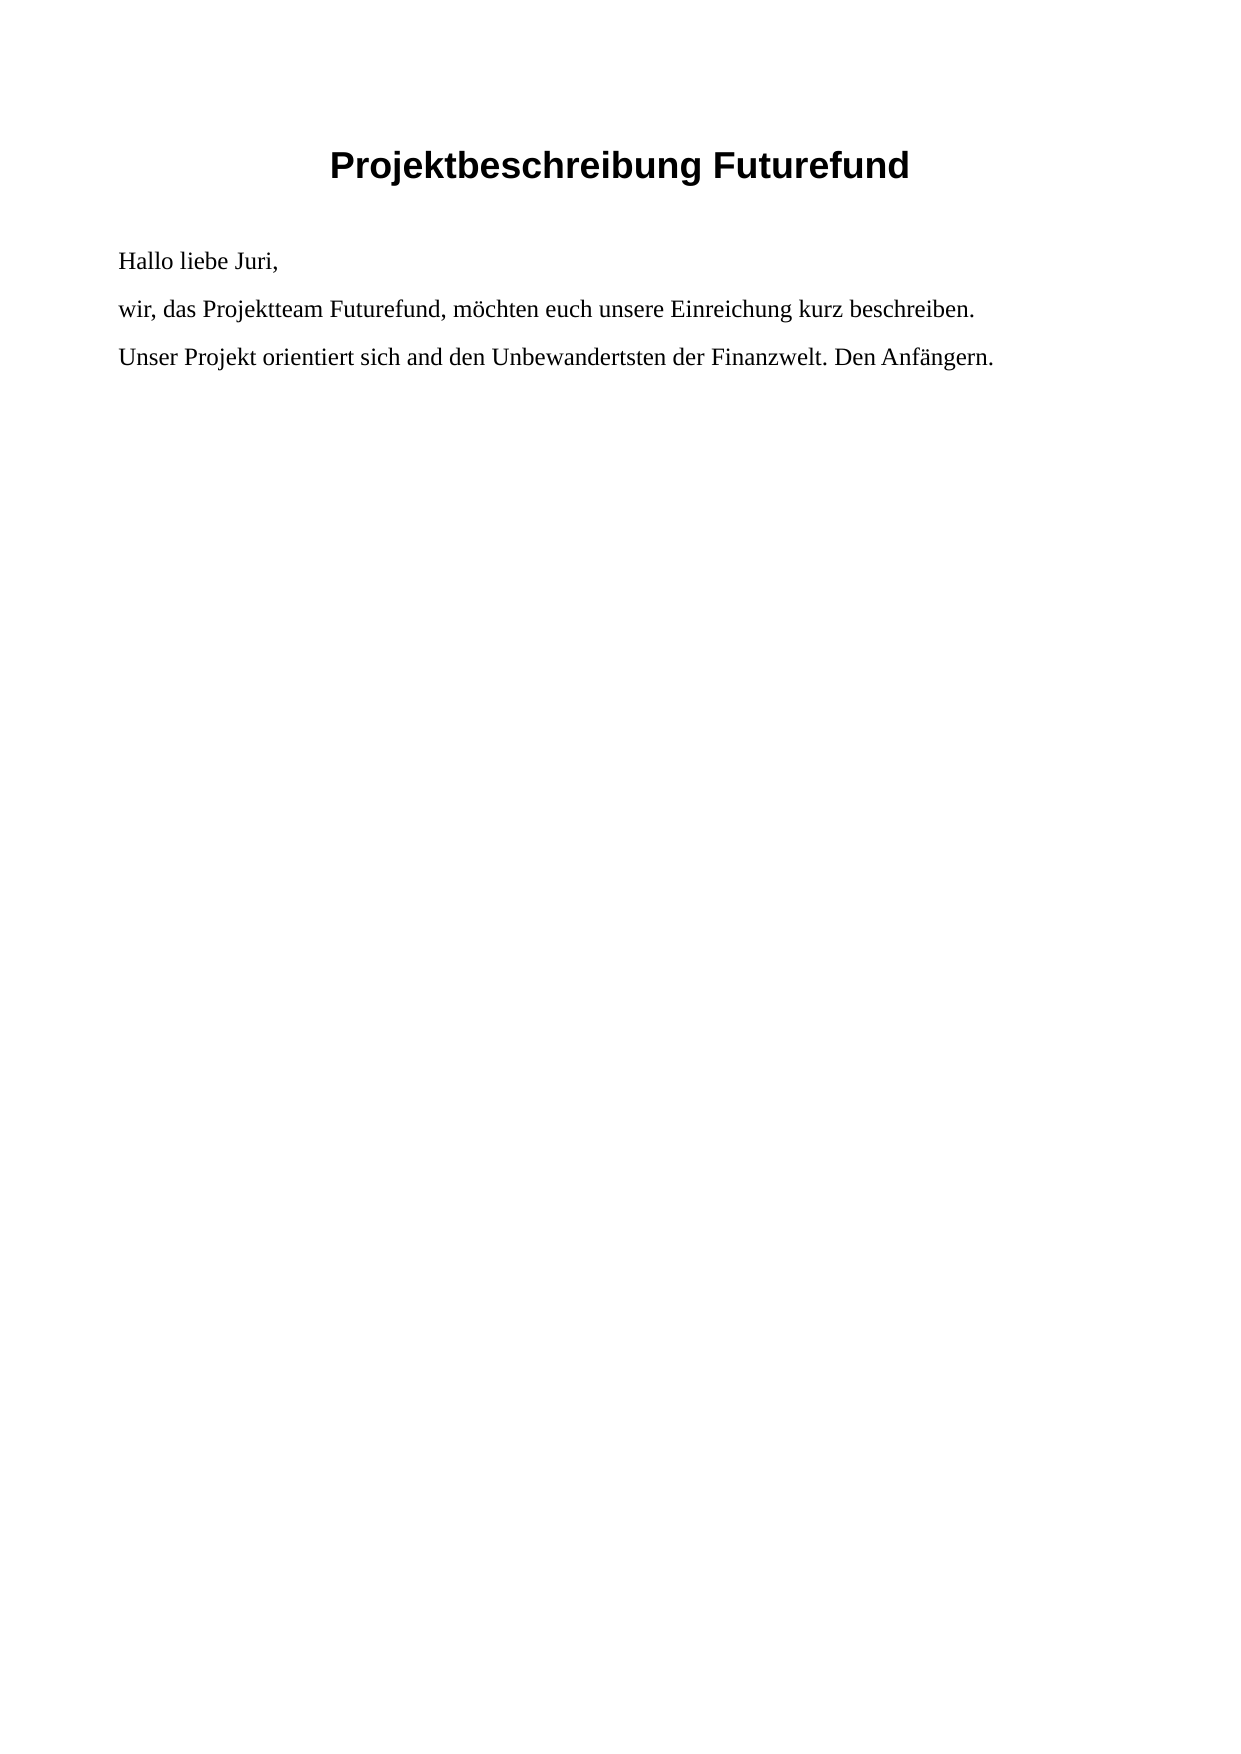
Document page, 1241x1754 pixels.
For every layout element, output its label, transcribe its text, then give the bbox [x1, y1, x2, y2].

text Unser Projekt orientiert sich and den Unbewandertsten der Finanzwelt. Den Anfängern. [118, 342, 1122, 370]
text wir, das Projektteam Futurefund, möchten euch unsere Einreichung kurz beschreiben. [118, 294, 1122, 323]
text Hallo liebe Juri, [118, 246, 1122, 275]
subtitle Projektbeschreibung Futurefund [118, 143, 1122, 186]
